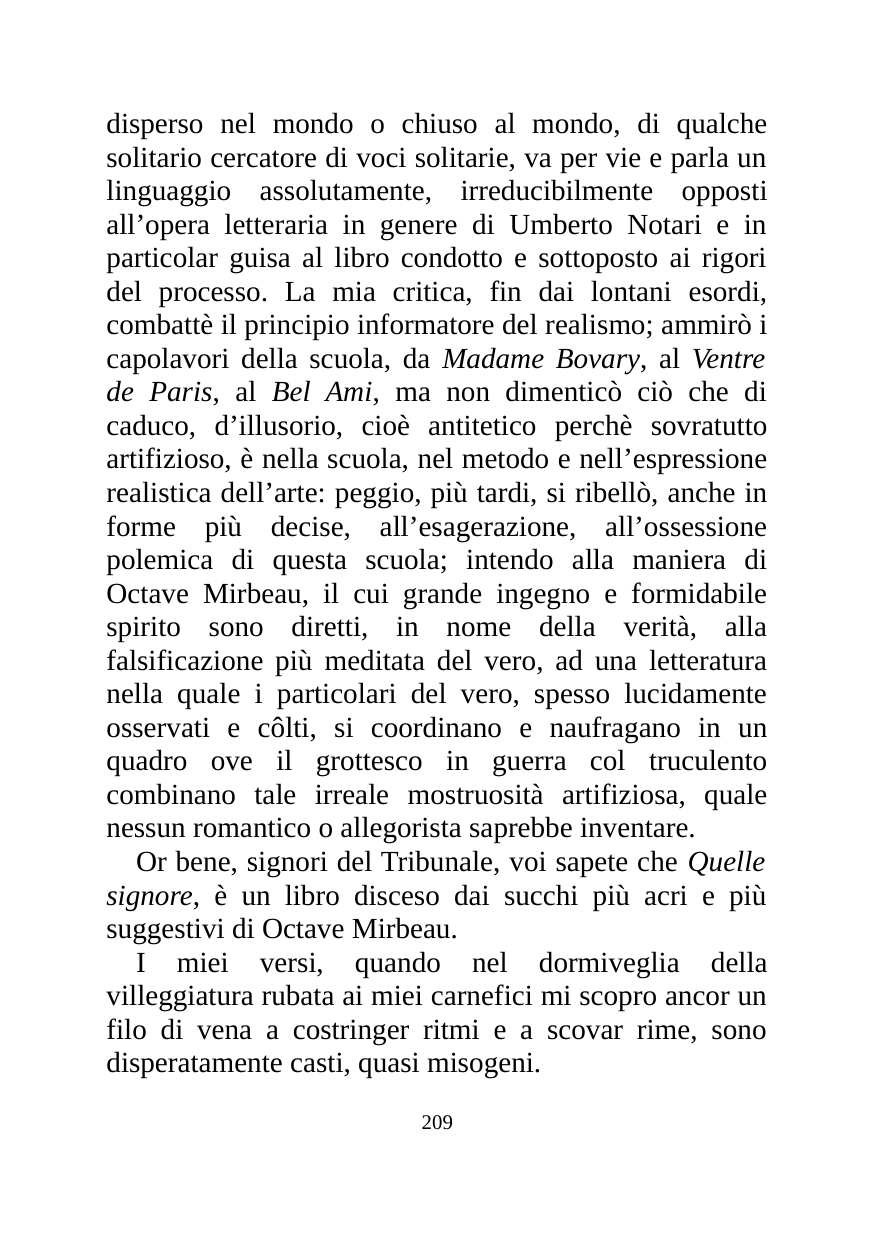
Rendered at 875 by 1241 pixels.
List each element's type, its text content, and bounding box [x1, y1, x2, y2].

text disperso nel mondo o chiuso al mondo, di qualche solitario cercatore di voci solitarie, va per vie e parla un linguaggio assolutamente, irreducibilmente opposti all’opera letteraria in genere di Umberto Notari e in particolar guisa al libro condotto e sottoposto ai rigori del processo. La mia critica, fin dai lontani esordi, combattè il principio informatore del realismo; ammirò i capolavori della scuola, da Madame Bovary, al Ventre de Paris, al Bel Ami, ma non dimenticò ciò che di caduco, d’illusorio, cioè antitetico perchè sovratutto artifizioso, è nella scuola, nel metodo e nell’espressione realistica dell’arte: peggio, più tardi, si ribellò, anche in forme più decise, all’esagerazione, all’ossessione polemica di questa scuola; intendo alla maniera di Octave Mirbeau, il cui grande ingegno e formidabile spirito sono diretti, in nome della verità, alla falsificazione più meditata del vero, ad una letteratura nella quale i particolari del vero, spesso lucidamente osservati e côlti, si coordinano e naufragano in un quadro ove il grottesco in guerra col truculento combinano tale irreale mostruosità artifiziosa, quale nessun romantico o allegorista saprebbe inventare. [106, 106, 768, 844]
text I miei versi, quando nel dormiveglia della villeggiatura rubata ai miei carnefici mi scopro ancor un filo di vena a costringer ritmi e a scovar rime, sono disperatamente casti, quasi misogeni. [106, 945, 768, 1079]
text Or bene, signori del Tribunale, voi sapete che Quelle signore, è un libro disceso dai succhi più acri e più suggestivi di Octave Mirbeau. [106, 844, 768, 945]
